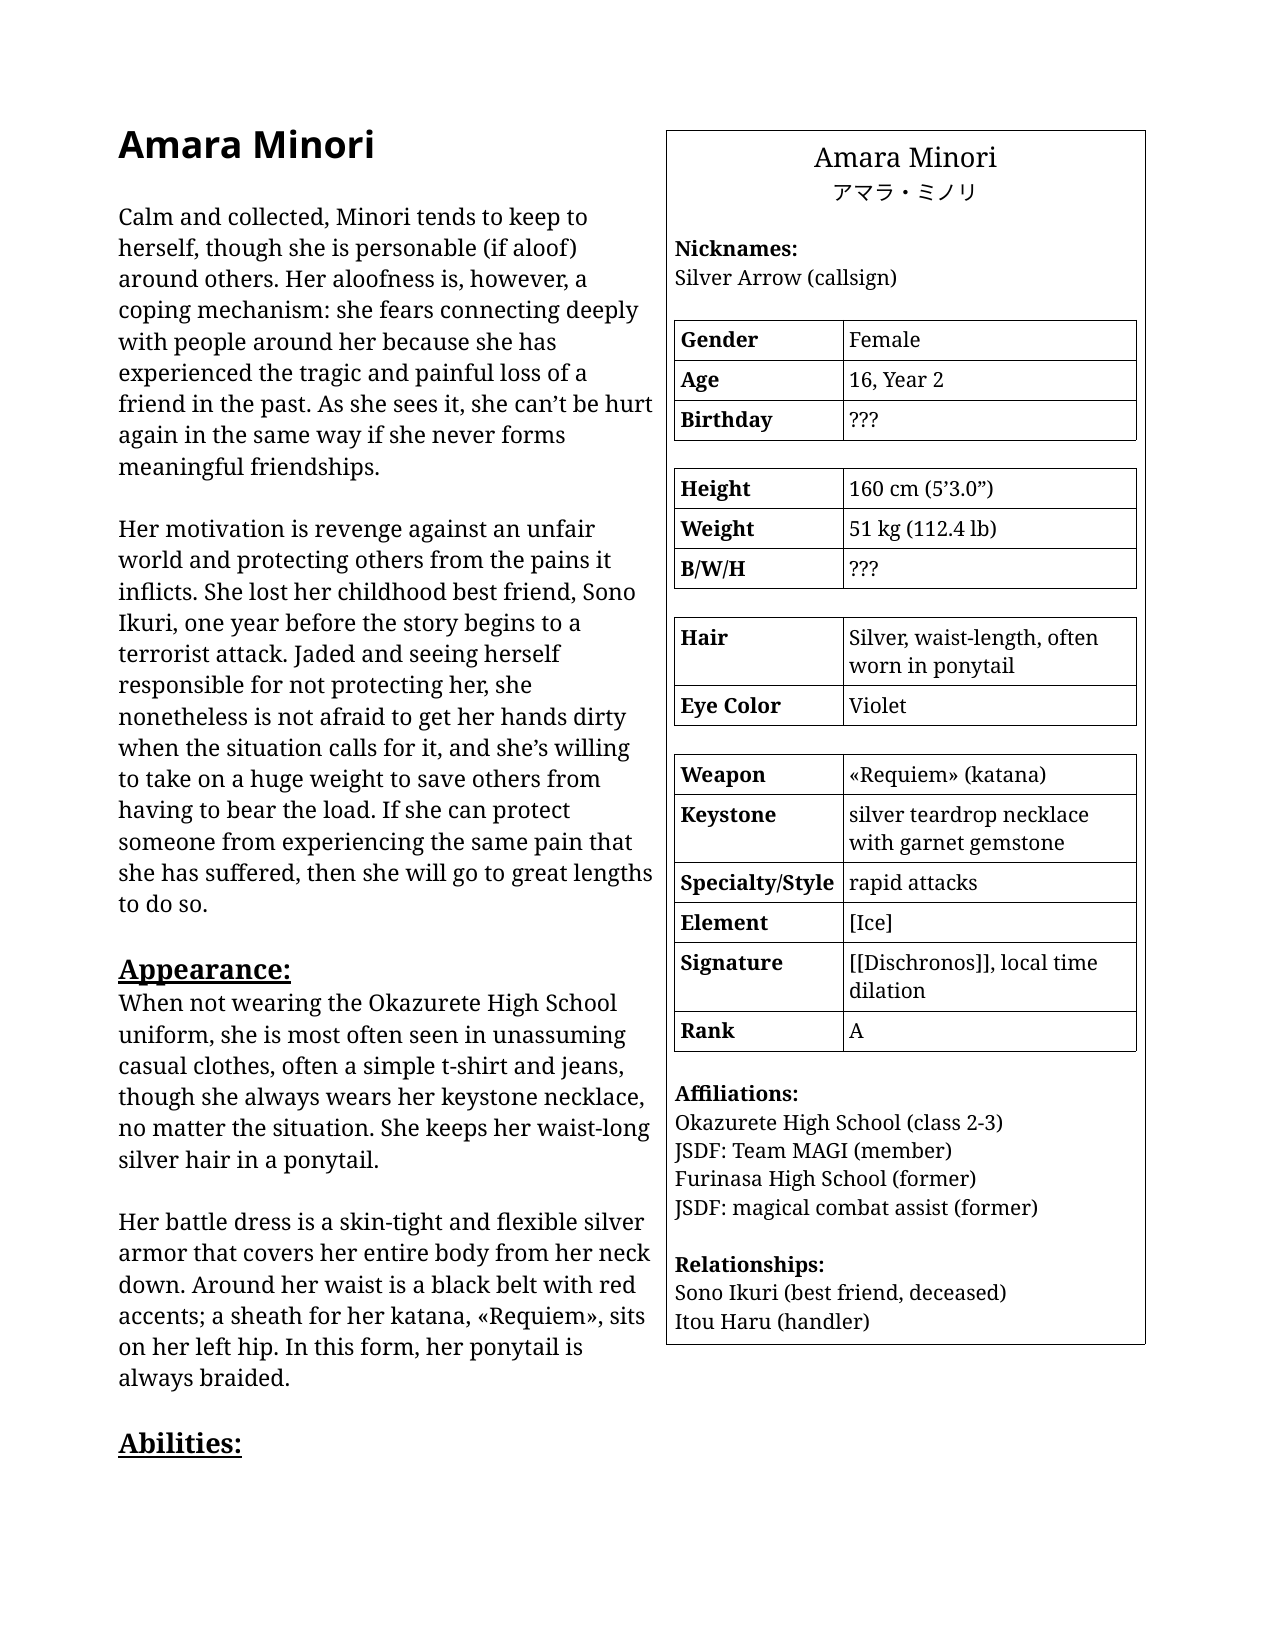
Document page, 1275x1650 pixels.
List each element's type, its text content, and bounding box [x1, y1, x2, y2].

text Nicknames: [674, 234, 1136, 263]
text Furinasa High School (former) [674, 1164, 1136, 1193]
text Appearance: [118, 950, 666, 987]
table_cell ??? [844, 401, 1136, 440]
table_cell silver teardrop necklace with garnet gemstone [844, 795, 1136, 862]
text Silver Arrow (callsign) [674, 263, 1136, 291]
table_header Female [844, 321, 1136, 360]
table_cell Signature [675, 943, 843, 1011]
table_cell Violet [844, 686, 1136, 725]
table_cell Age [675, 361, 843, 400]
text Itou Haru (handler) [674, 1307, 1136, 1335]
text アマラ・ミノリ [674, 176, 1136, 206]
text Okazurete High School (class 2-3) [674, 1108, 1136, 1136]
table_header Gender [675, 321, 843, 360]
table_cell Eye Color [675, 686, 843, 725]
text Abilities: [118, 1425, 1157, 1462]
text JSDF: magical combat assist (former) [674, 1193, 1136, 1221]
text Sono Ikuri (best friend, deceased) [674, 1278, 1136, 1307]
table_cell 51 kg (112.4 lb) [844, 509, 1136, 548]
text When not wearing the Okazurete High School uniform, she is most often seen in unassuming casual clothes, often a simple t-shirt and jeans, though she always wears her keystone necklace, no matter the situation. She keeps her waist-long silver hair in a ponytail. [118, 987, 666, 1175]
text Amara Minori [667, 131, 1145, 1344]
table_header «Requiem» (katana) [844, 755, 1136, 794]
table_cell [[Dischronos]], local time dilation [844, 943, 1136, 1011]
text Relationships: [674, 1250, 1136, 1278]
text Affiliations: [674, 1079, 1136, 1108]
table_cell Specialty/Style [675, 863, 843, 902]
table_cell Weight [675, 509, 843, 548]
table_cell 16, Year 2 [844, 361, 1136, 400]
table_cell ??? [844, 549, 1136, 588]
text Amara Minori [674, 139, 1136, 176]
text Her battle dress is a skin-tight and flexible silver armor that covers her entire body from her neck down. Around her waist is a black belt with red accents; a sheath for her katana, «Requiem», sits on her left hip. In this form, her ponytail is always braided. [118, 1206, 1157, 1393]
table_cell Birthday [675, 401, 843, 440]
table_header Silver, waist-length, often worn in ponytail [844, 618, 1136, 685]
table_header 160 cm (5’3.0”) [844, 469, 1136, 508]
table_cell A [844, 1012, 1136, 1051]
table_cell Keystone [675, 795, 843, 862]
text Amara Minori [118, 118, 1157, 169]
text Calm and collected, Minori tends to keep to herself, though she is personable (if aloof) around others. Her aloofness is, however, a coping mechanism: she fears connecting deeply with people around her because she has experienced the tragic and painful loss of a friend in the past. As she sees it, she can’t be hurt again in the same way if she never forms meaningful friendships. [118, 200, 666, 482]
table_cell Element [675, 903, 843, 942]
text JSDF: Team MAGI (member) [674, 1136, 1136, 1164]
table_header Weapon [675, 755, 843, 794]
table_cell B/W/H [675, 549, 843, 588]
text Her motivation is revenge against an unfair world and protecting others from the pains it inflicts. She lost her childhood best friend, Sono Ikuri, one year before the story begins to a terrorist attack. Jaded and seeing herself responsible for not protecting her, she nonetheless is not afraid to get her hands dirty when the situation calls for it, and she’s willing to take on a huge weight to save others from having to bear the load. If she can protect someone from experiencing the same pain that she has suffered, then she will go to great lengths to do so. [118, 513, 666, 919]
table_header Height [675, 469, 843, 508]
table_header Hair [675, 618, 843, 685]
table_cell Rank [675, 1012, 843, 1051]
text [1146, 950, 1157, 987]
table_cell rapid attacks [844, 863, 1136, 902]
table_cell [Ice] [844, 903, 1136, 942]
